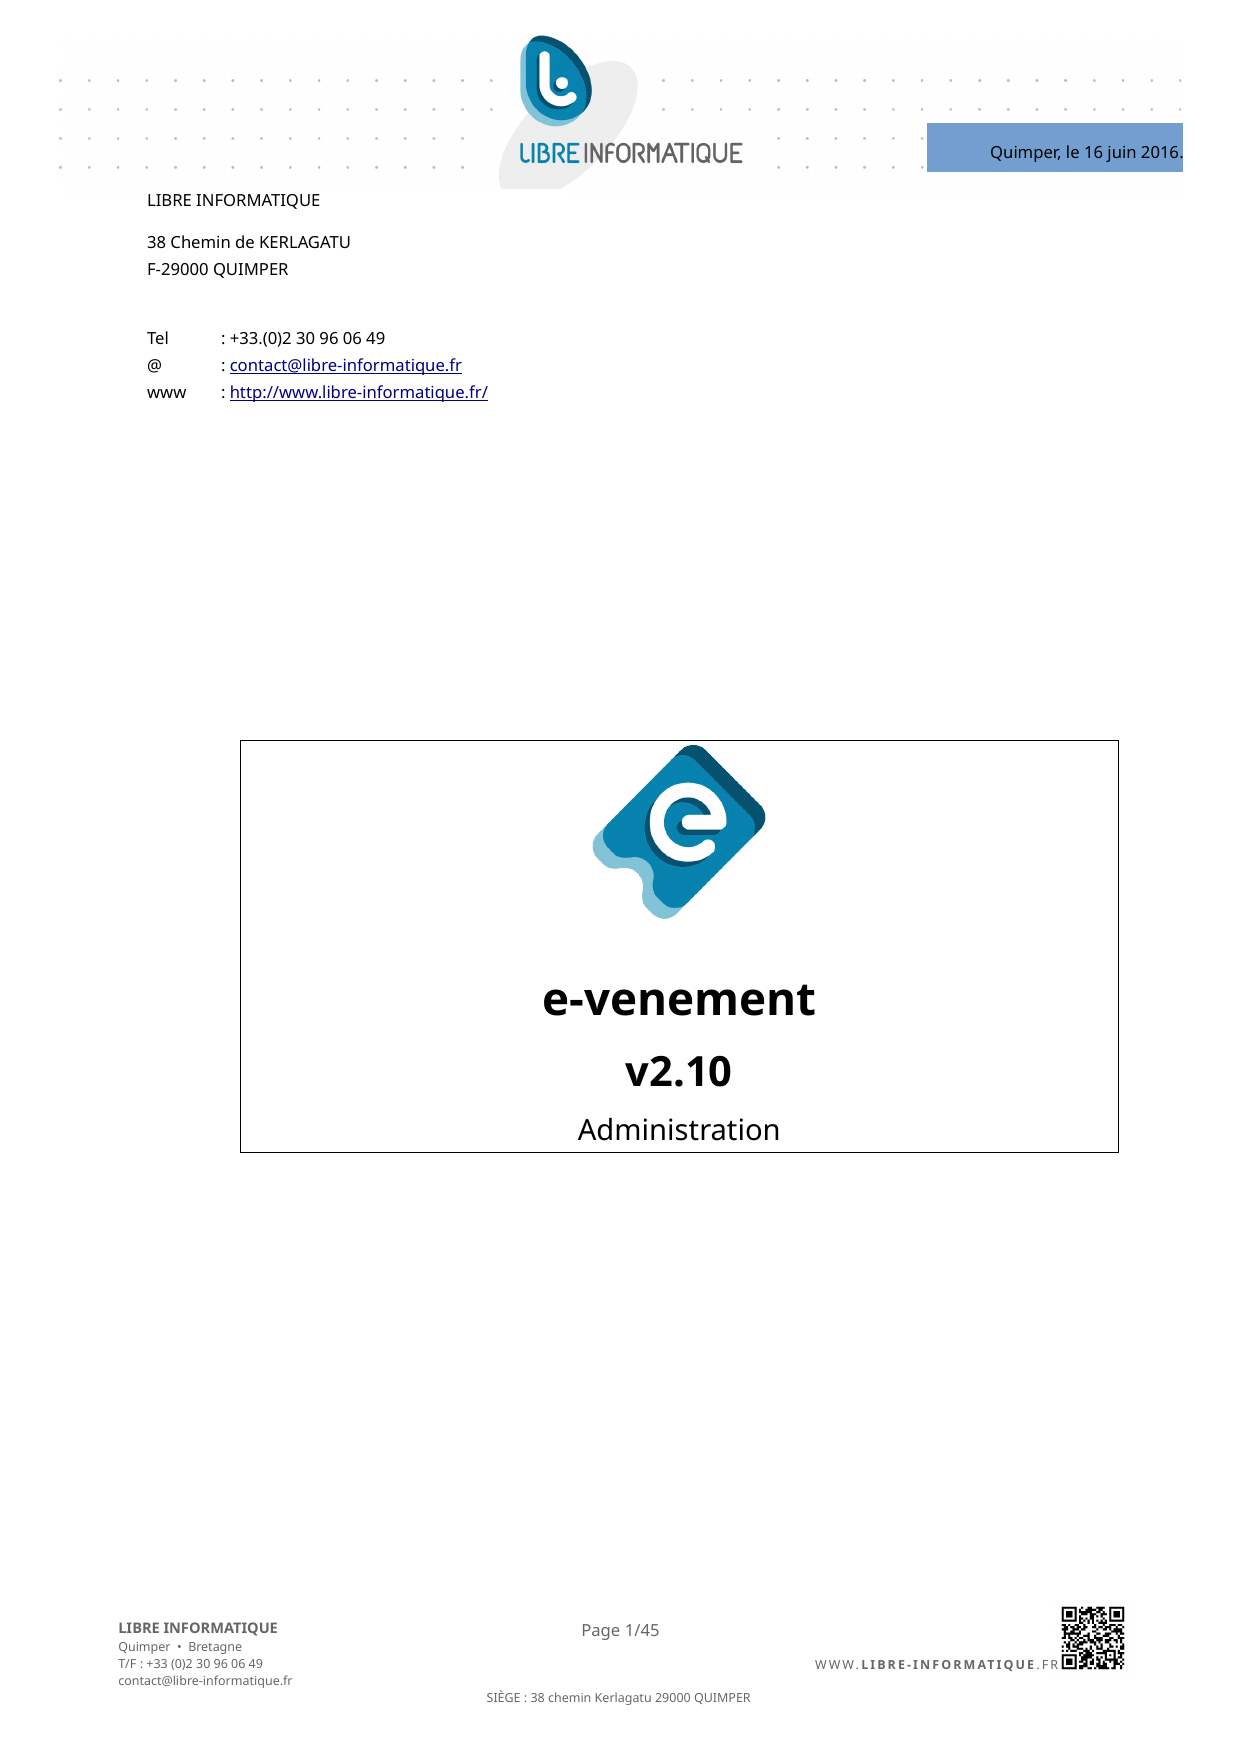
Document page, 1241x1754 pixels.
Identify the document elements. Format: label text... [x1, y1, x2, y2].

text Tel : +33.(0)2 30 96 06 49 @ : contact@libre-informatique.fr www : http://www.libre-informatique.fr/ [147, 327, 569, 404]
text 38 Chemin de KERLAGATU F-29000 QUIMPER [147, 230, 569, 307]
text LIBRE INFORMATIQUE [147, 189, 569, 211]
picture [557, 78, 567, 88]
picture [540, 52, 576, 106]
picture [1051, 1596, 1135, 1680]
picture [59, 35, 1182, 201]
text v2.10 [243, 1042, 1116, 1098]
picture [591, 742, 767, 920]
text e-venement [243, 967, 1116, 1029]
text Administration [243, 1110, 1116, 1149]
